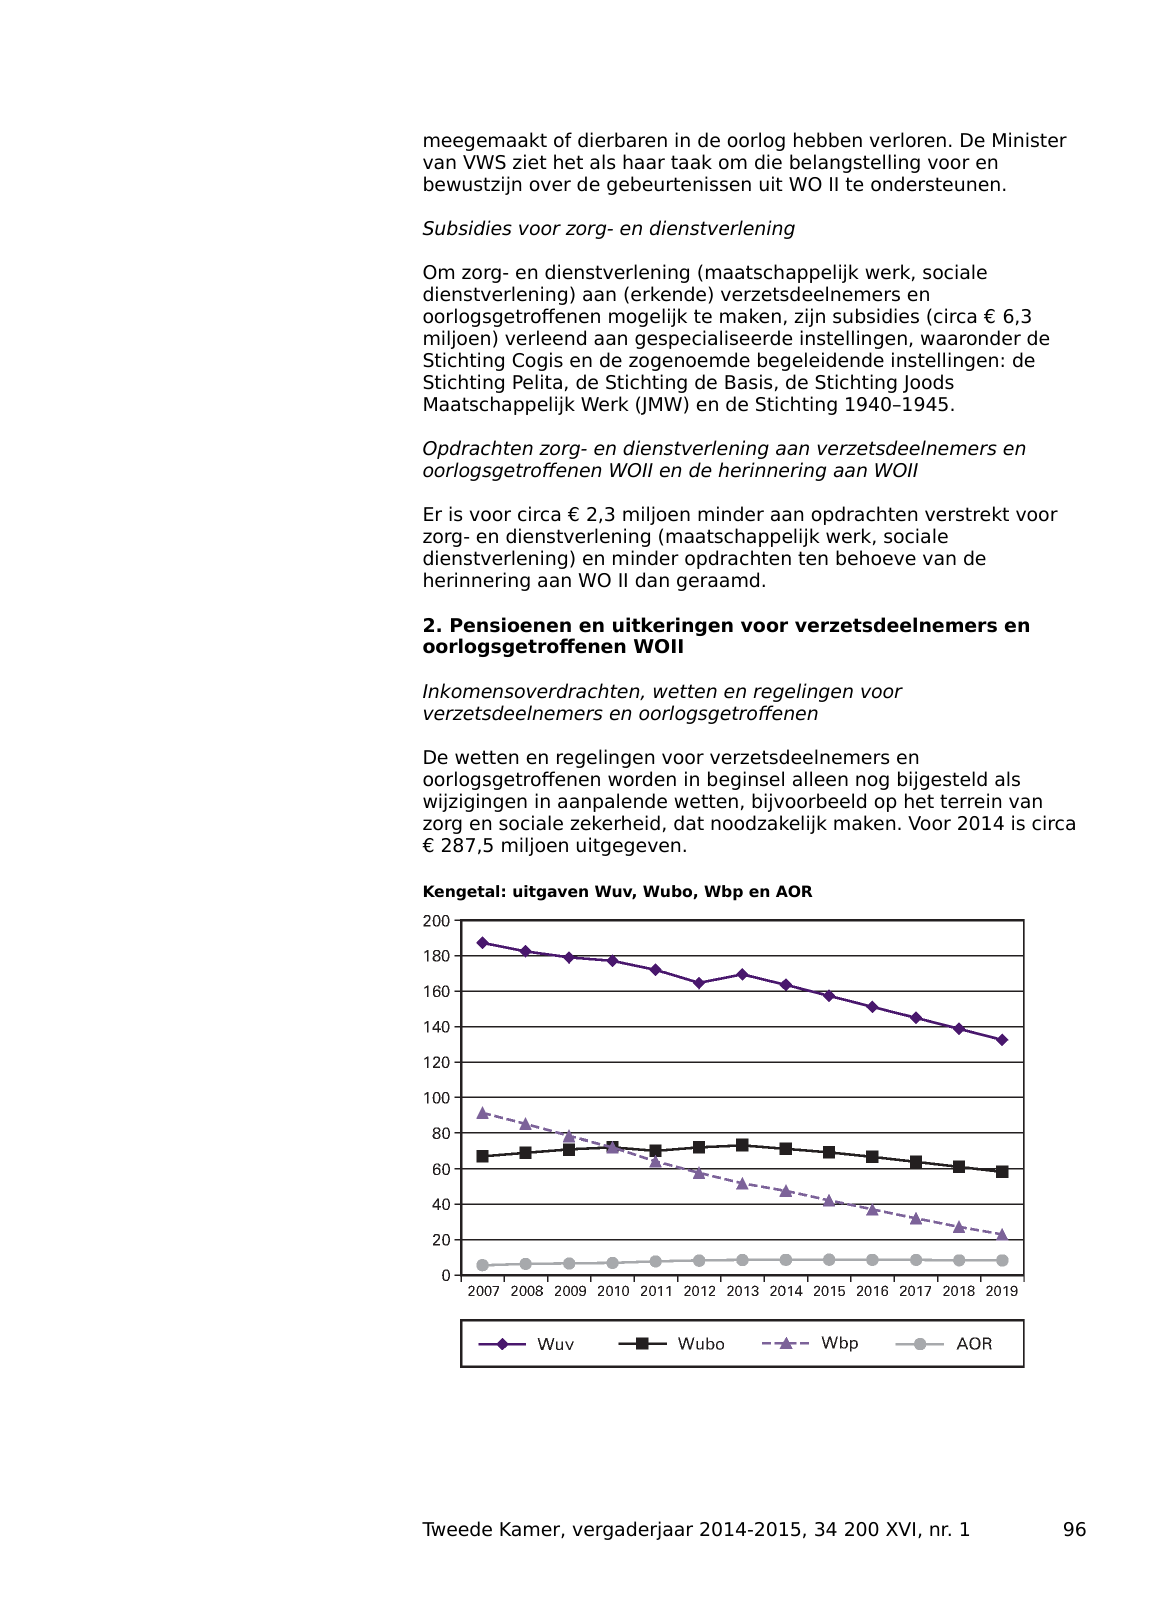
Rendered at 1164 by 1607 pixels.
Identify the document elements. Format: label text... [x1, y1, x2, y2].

text meegemaakt of dierbaren in de oorlog hebben verloren. De Minister van VWS ziet het als haar taak om die belangstelling voor en bewustzijn over de gebeurtenissen uit WO II te ondersteunen. [422, 130, 1087, 196]
subtitle 2. Pensioenen en uitkeringen voor verzetsdeelnemers en oorlogsgetroffenen WOII [422, 614, 1087, 658]
text De wetten en regelingen voor verzetsdeelnemers en oorlogsgetroffenen worden in beginsel alleen nog bijgesteld als wijzigingen in aanpalende wetten, bijvoorbeeld op het terrein van zorg en sociale zekerheid, dat noodzakelijk maken. Voor 2014 is circa € 287,5 miljoen uitgegeven. [422, 747, 1087, 857]
subtitle Inkomensoverdrachten, wetten en regelingen voor verzetsdeelnemers en oorlogsgetroffenen [422, 681, 1087, 724]
subtitle Subsidies voor zorg- en dienstverlening [422, 218, 1087, 240]
text Er is voor circa € 2,3 miljoen minder aan opdrachten verstrekt voor zorg- en dienstverlening (maatschappelijk werk, sociale dienstverlening) en minder opdrachten ten behoeve van de herinnering aan WO II dan geraamd. [422, 504, 1087, 592]
subtitle Opdrachten zorg- en dienstverlening aan verzetsdeelnemers en oorlogsgetroffenen WOII en de herinnering aan WOII [422, 438, 1087, 482]
text Om zorg- en dienstverlening (maatschappelijk werk, sociale dienstverlening) aan (erkende) verzetsdeelnemers en oorlogsgetroffenen mogelijk te maken, zijn subsidies (circa € 6,3 miljoen) verleend aan gespecialiseerde instellingen, waaronder de Stichting Cogis en de zogenoemde begeleidende instellingen: de Stichting Pelita, de Stichting de Basis, de Stichting Joods Maatschappelijk Werk (JMW) en de Stichting 1940–1945. [422, 262, 1087, 416]
picture [422, 912, 1025, 1368]
text Kengetal: uitgaven Wuv, Wubo, Wbp en AOR [422, 883, 1025, 901]
